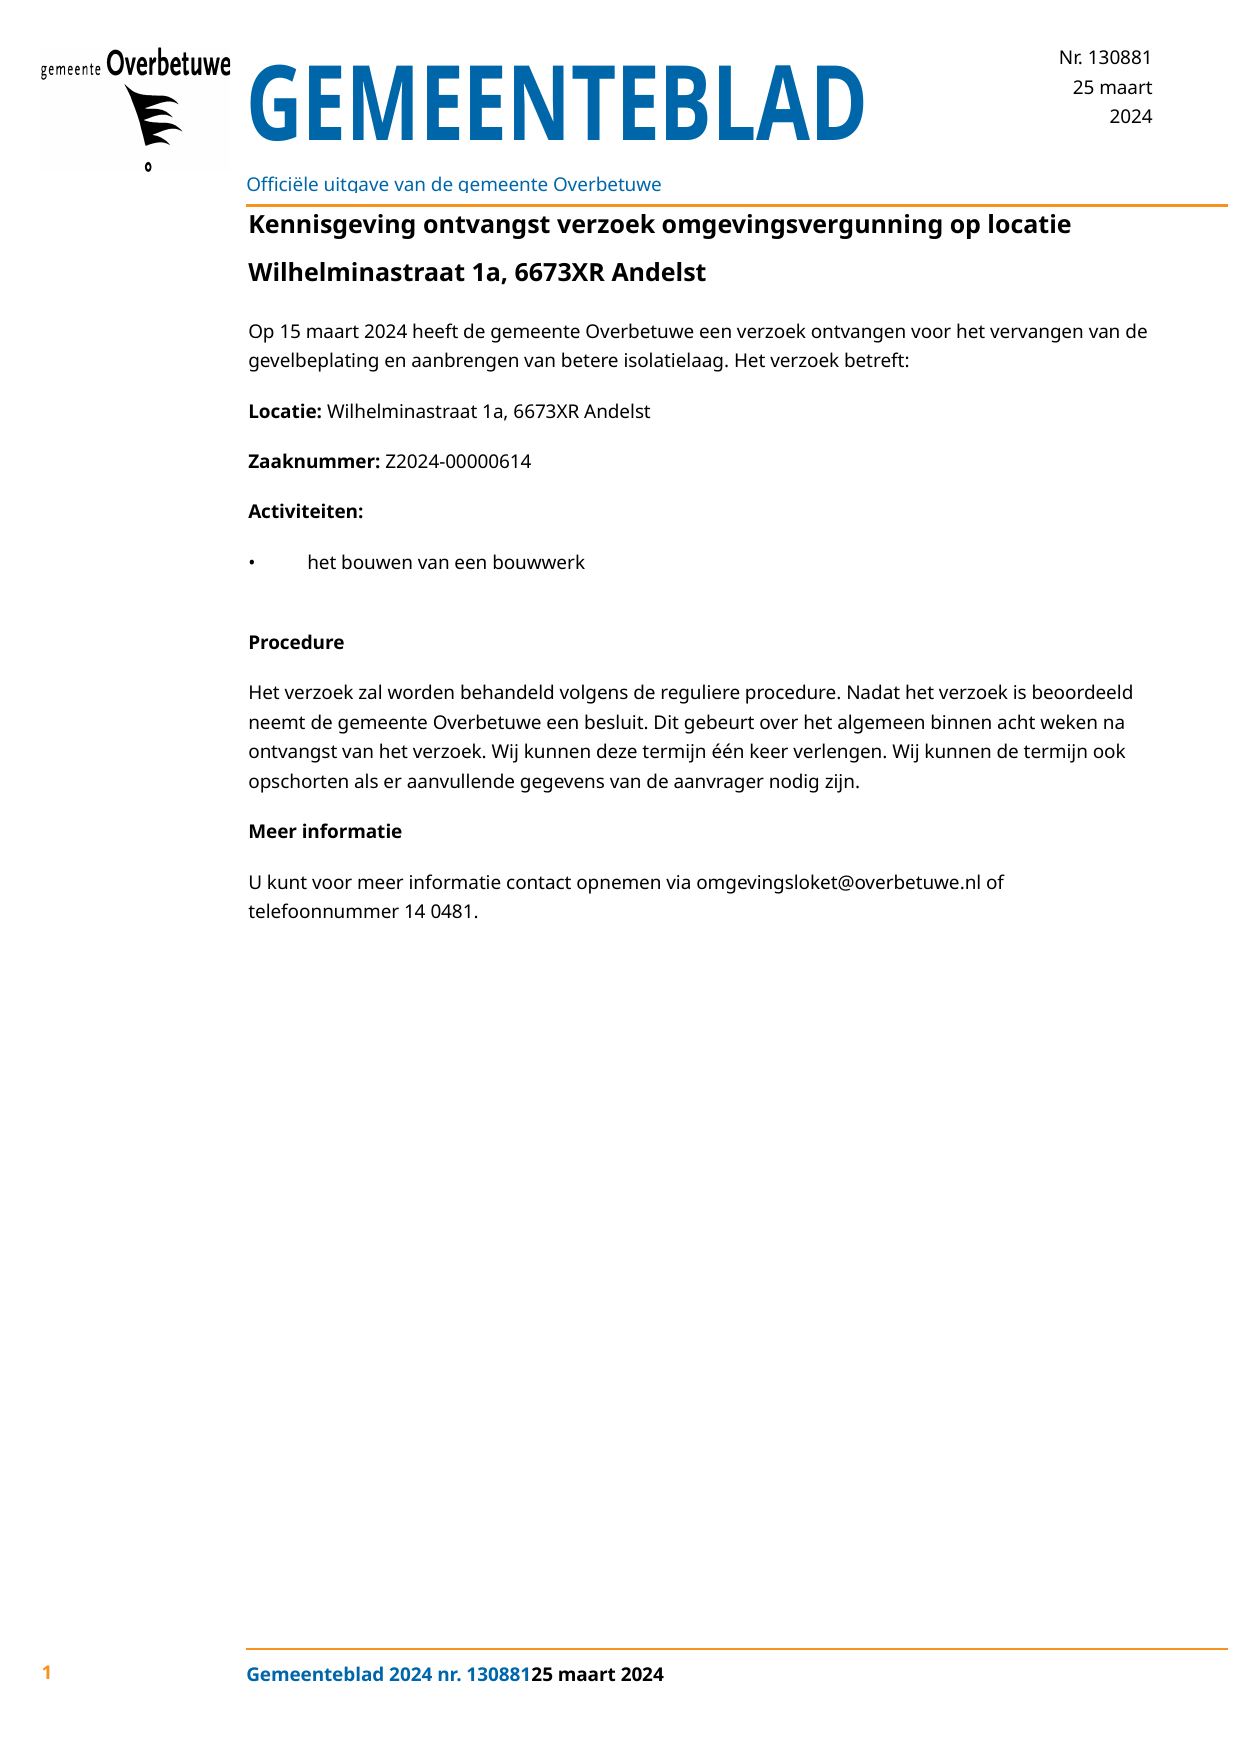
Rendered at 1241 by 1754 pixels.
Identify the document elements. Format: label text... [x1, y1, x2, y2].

text Meer informatie [248, 819, 1152, 844]
picture [41, 47, 231, 172]
text Het verzoek zal worden behandeld volgens de reguliere procedure. Nadat het verzoek is beoordeeld neemt de gemeente Overbetuwe een besluit. Dit gebeurt over het algemeen binnen acht weken na ontvangst van het verzoek. Wij kunnen deze termijn één keer verlengen. Wij kunnen de termijn ook opschorten als er aanvullende gegevens van de aanvrager nodig zijn. [248, 679, 1152, 794]
text Procedure [248, 629, 1152, 655]
text Activiteiten: [248, 499, 1152, 524]
text U kunt voor meer informatie contact opnemen via omgevingsloket@overbetuwe.nl of telefoonnummer 14 0481. [248, 869, 1152, 924]
text Locatie: Wilhelminastraat 1a, 6673XR Andelst [248, 398, 1152, 424]
text Zaaknummer: Z2024-00000614 [248, 448, 1152, 474]
text Op 15 maart 2024 heeft de gemeente Overbetuwe een verzoek ontvangen voor het vervangen van de gevelbeplating en aanbrengen van betere isolatielaag. Het verzoek betreft: [248, 318, 1152, 373]
text Kennisgeving ontvangst verzoek omgevingsvergunning op locatie Wilhelminastraat 1a, 6673XR Andelst [248, 207, 1152, 288]
list het bouwen van een bouwwerk [248, 549, 1152, 575]
